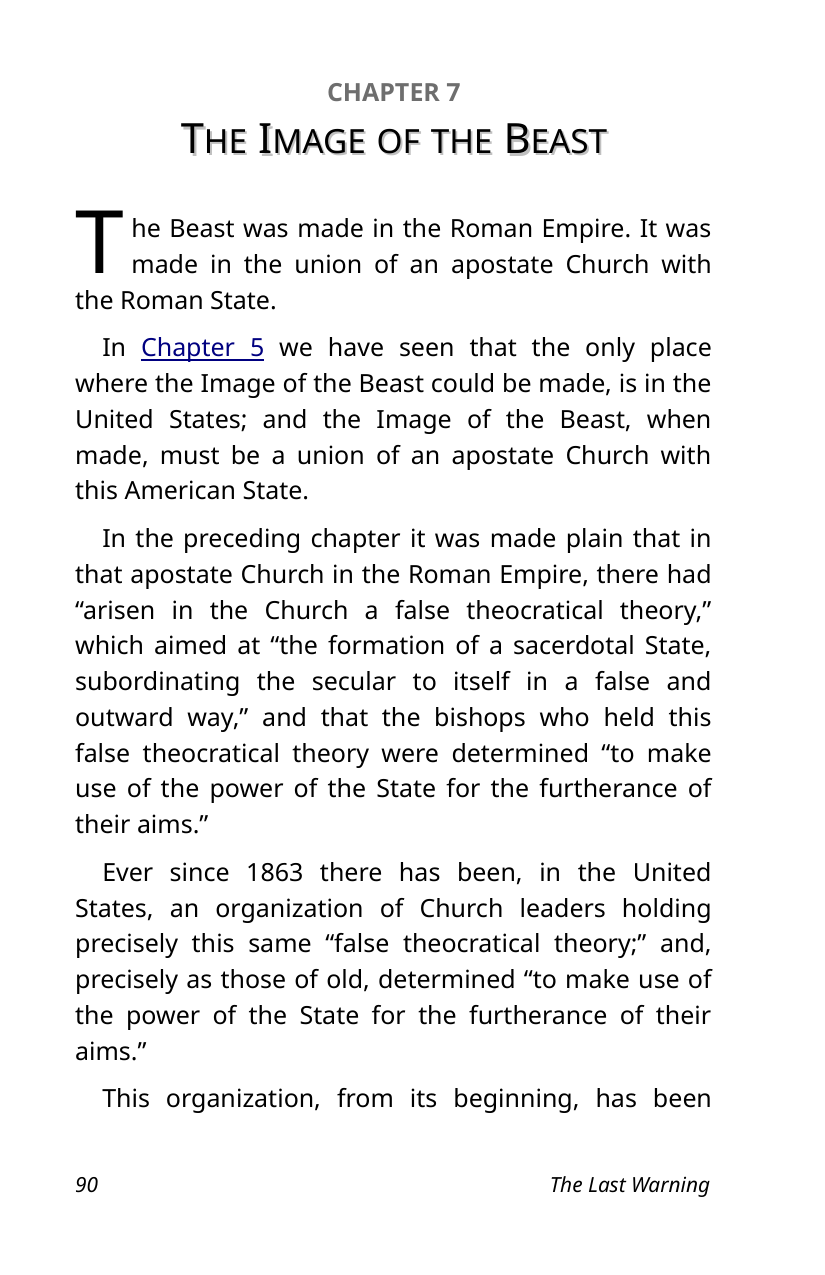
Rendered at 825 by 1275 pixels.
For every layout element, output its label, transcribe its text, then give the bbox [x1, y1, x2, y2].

text In the preceding chapter it was made plain that in that apostate Church in the Roman Empire, there had “arisen in the Church a false theocratical theory,” which aimed at “the formation of a sacerdotal State, subordinating the secular to itself in a false and outward way,” and that the bishops who held this false theocratical theory were determined “to make use of the power of the State for the furtherance of their aims.” [75, 521, 712, 841]
text Chapter 7 [75, 75, 712, 109]
text The Beast was made in the Roman Empire. It was made in the union of an apostate Church with the Roman State. [75, 211, 712, 316]
title The Image of the Beast [75, 109, 712, 166]
text In Chapter 5 we have seen that the only place where the Image of the Beast could be made, is in the United States; and the Image of the Beast, when made, must be a union of an apostate Church with this American State. [75, 330, 712, 507]
text Ever since 1863 there has been, in the United States, an organization of Church leaders holding precisely this same “false theocratical theory;” and, precisely as those of old, determined “to make use of the power of the State for the furtherance of their aims.” [75, 854, 712, 1067]
text This organization, from its beginning, has been [75, 1081, 712, 1115]
